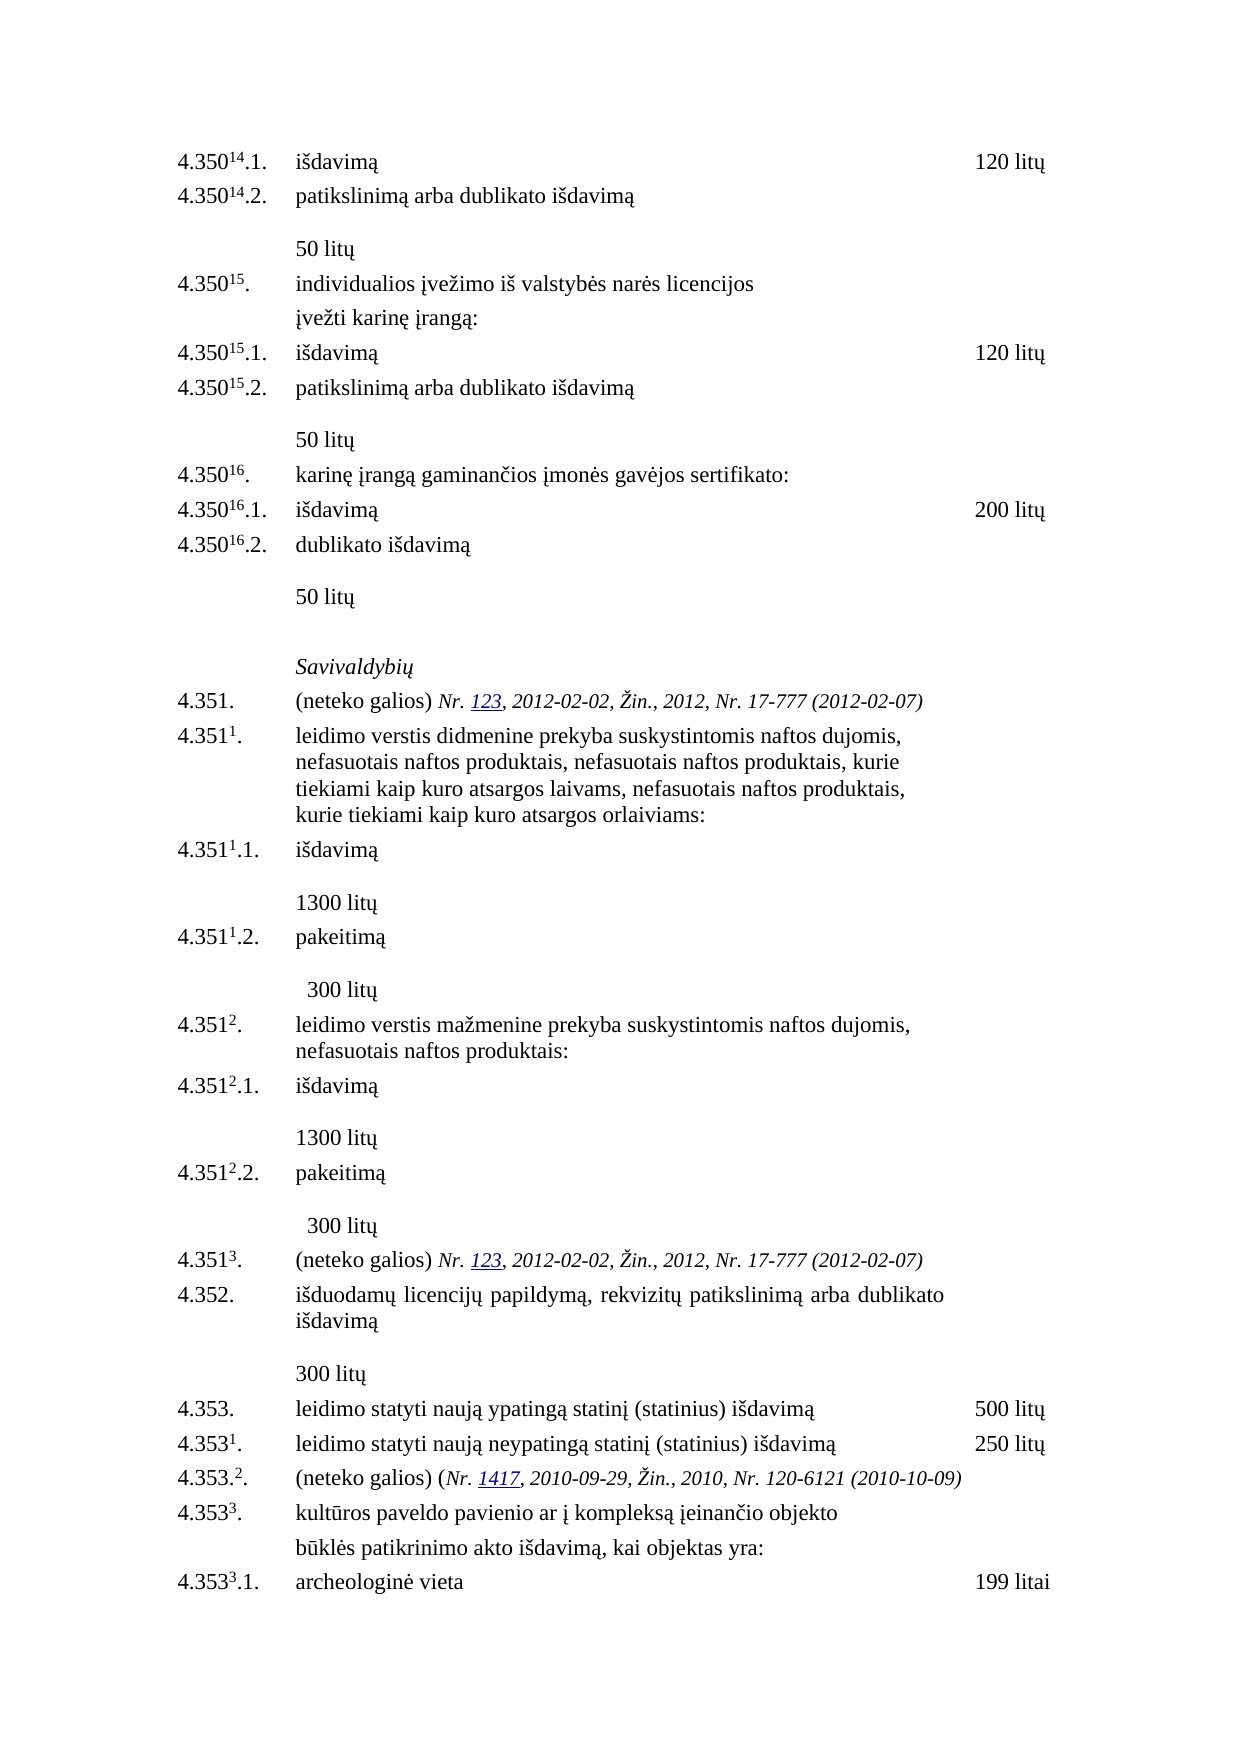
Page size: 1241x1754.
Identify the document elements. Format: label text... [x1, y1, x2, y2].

text 4.351. (neteko galios) Nr. 123, 2012-02-02, Žin., 2012, Nr. 17-777 (2012-02-07) [177, 687, 930, 714]
text 4.35016. karinę įrangą gaminančios įmonės gavėjos sertifikato: [177, 461, 1122, 488]
text 4.3513. (neteko galios) Nr. 123, 2012-02-02, Žin., 2012, Nr. 17-777 (2012-02-07) [177, 1246, 930, 1273]
text 4.35015.2. patikslinimą arba dublikato išdavimą 50 litų [177, 374, 945, 453]
text 4.3512. leidimo verstis mažmenine prekyba suskystintomis naftos dujomis, nefasuotais naftos produktais: [177, 1011, 930, 1063]
text būklės patikrinimo akto išdavimą, kai objektas yra: [177, 1534, 1122, 1560]
text 4.35015.1. išdavimą 120 litų [177, 339, 1122, 366]
text 4.353.2. (neteko galios) (Nr. 1417, 2010-09-29, Žin., 2010, Nr. 120-6121 (2010-10-09) [177, 1464, 974, 1491]
text 4.3511.2. pakeitimą 300 litų [177, 923, 930, 1002]
text 4.3533.1. archeologinė vieta 199 litai [177, 1568, 1122, 1595]
text 4.35016.2. dublikato išdavimą 50 litų [177, 531, 945, 610]
text 4.35015. individualios įvežimo iš valstybės narės licencijos [177, 270, 1122, 296]
text 4.352. išduodamų licencijų papildymą, rekvizitų patikslinimą arba dublikato išdavimą 300 litų [177, 1281, 945, 1387]
text Savivaldybių [177, 653, 945, 679]
text įvežti karinę įrangą: [177, 304, 1122, 331]
text 4.35014.1. išdavimą 120 litų [177, 148, 1122, 174]
text 4.35016.1. išdavimą 200 litų [177, 496, 1122, 522]
text 4.3533. kultūros paveldo pavienio ar į kompleksą įeinančio objekto [177, 1499, 1122, 1525]
text 4.3511. leidimo verstis didmenine prekyba suskystintomis naftos dujomis, nefasuotais naftos produktais, nefasuotais naftos produktais, kurie tiekiami kaip kuro atsargos laivams, nefasuotais naftos produktais, kurie tiekiami kaip kuro atsargos orlaiviams: [177, 722, 930, 827]
text 4.3512.1. išdavimą 1300 litų [177, 1072, 930, 1151]
text 4.3511.1. išdavimą 1300 litų [177, 836, 930, 915]
text 4.35014.2. patikslinimą arba dublikato išdavimą 50 litų [177, 182, 945, 261]
text 4.3512.2. pakeitimą 300 litų [177, 1159, 930, 1238]
text 4.353. leidimo statyti naują ypatingą statinį (statinius) išdavimą 500 litų [177, 1395, 1122, 1421]
text 4.3531. leidimo statyti naują neypatingą statinį (statinius) išdavimą 250 litų [177, 1429, 1122, 1456]
